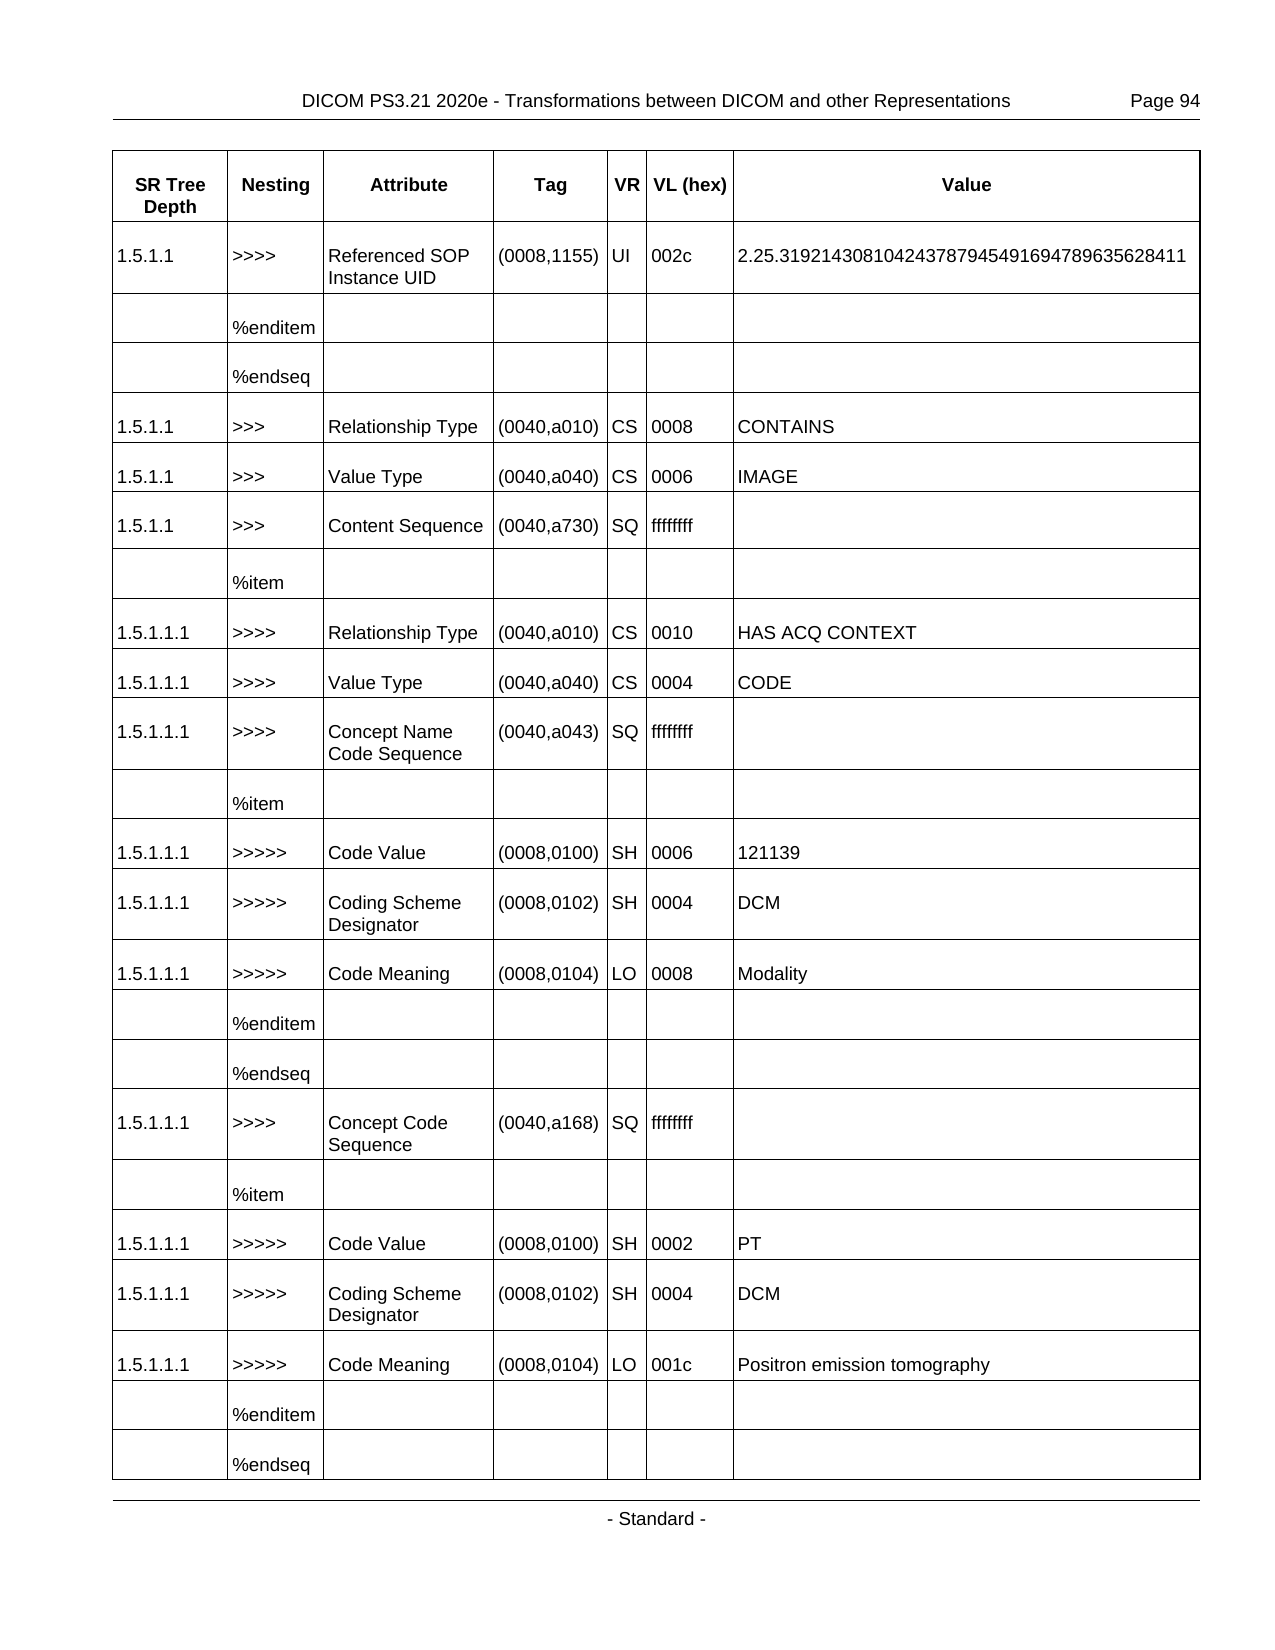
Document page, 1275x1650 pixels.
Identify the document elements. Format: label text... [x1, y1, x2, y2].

table_cell Code Value [324, 819, 493, 868]
table_cell [734, 1089, 1199, 1159]
table_cell (0008,0100) [494, 1210, 607, 1259]
table_cell [113, 549, 227, 598]
table_cell 0004 [647, 869, 733, 939]
table_cell [608, 1160, 646, 1209]
table_cell %item [228, 1160, 323, 1209]
table_header VR [608, 151, 646, 221]
table_cell [494, 770, 607, 818]
table_cell ffffffff [647, 492, 733, 548]
table_cell SH [608, 1210, 646, 1259]
table_cell >>>>> [228, 1260, 323, 1330]
table_cell [608, 549, 646, 598]
table_cell IMAGE [734, 443, 1199, 491]
table_cell [647, 990, 733, 1038]
table_cell SQ [608, 492, 646, 548]
table_cell (0008,0104) [494, 940, 607, 989]
table_cell [608, 1430, 646, 1479]
table_cell [608, 1381, 646, 1429]
table_cell CS [608, 443, 646, 491]
table_cell 0010 [647, 599, 733, 647]
table_cell [647, 1430, 733, 1479]
table_cell [494, 549, 607, 598]
table_cell 1.5.1.1.1 [113, 1210, 227, 1259]
table_cell [113, 294, 227, 342]
table_cell [113, 1381, 227, 1429]
table_cell 121139 [734, 819, 1199, 868]
table_cell (0040,a040) [494, 443, 607, 491]
table_cell [324, 1160, 493, 1209]
table_cell [647, 1160, 733, 1209]
table_cell [324, 1040, 493, 1088]
table_cell Relationship Type [324, 599, 493, 647]
table_cell [647, 343, 733, 392]
table_cell [734, 1381, 1199, 1429]
table_cell 1.5.1.1 [113, 222, 227, 292]
table_cell 1.5.1.1.1 [113, 819, 227, 868]
table_cell >>> [228, 393, 323, 442]
table_cell 0004 [647, 1260, 733, 1330]
table_cell 1.5.1.1.1 [113, 940, 227, 989]
table_cell SH [608, 819, 646, 868]
table_cell Referenced SOP Instance UID [324, 222, 493, 292]
table_cell 0006 [647, 819, 733, 868]
table_cell [734, 549, 1199, 598]
table_cell >>>>> [228, 819, 323, 868]
table_cell Modality [734, 940, 1199, 989]
table_cell CONTAINS [734, 393, 1199, 442]
table_cell CS [608, 599, 646, 647]
table_cell Relationship Type [324, 393, 493, 442]
table_header Value [734, 151, 1199, 221]
table_cell 0008 [647, 940, 733, 989]
table_cell Concept Name Code Sequence [324, 698, 493, 768]
table_cell (0040,a043) [494, 698, 607, 768]
table_cell DCM [734, 869, 1199, 939]
table_cell [113, 1160, 227, 1209]
table_cell %endseq [228, 1430, 323, 1479]
table_cell [647, 770, 733, 818]
table_cell SQ [608, 1089, 646, 1159]
table_cell [113, 343, 227, 392]
table_cell [324, 770, 493, 818]
table_cell [608, 990, 646, 1038]
table_cell 1.5.1.1 [113, 492, 227, 548]
table_header Tag [494, 151, 607, 221]
table_cell (0040,a010) [494, 599, 607, 647]
table_cell [324, 1430, 493, 1479]
table_header SR Tree Depth [113, 151, 227, 221]
table_cell %endseq [228, 343, 323, 392]
table_cell [113, 990, 227, 1038]
table_cell 1.5.1.1.1 [113, 698, 227, 768]
table_cell CS [608, 393, 646, 442]
table_cell Value Type [324, 443, 493, 491]
table_header Nesting [228, 151, 323, 221]
table_cell HAS ACQ CONTEXT [734, 599, 1199, 647]
table_cell [113, 1040, 227, 1088]
table_cell [734, 294, 1199, 342]
table_cell [734, 698, 1199, 768]
table_cell CODE [734, 649, 1199, 697]
table_cell >>> [228, 443, 323, 491]
table_cell (0008,0100) [494, 819, 607, 868]
table_cell Coding Scheme Designator [324, 1260, 493, 1330]
table_cell (0008,0104) [494, 1331, 607, 1380]
table_cell [113, 770, 227, 818]
table_cell 002c [647, 222, 733, 292]
table_cell (0040,a730) [494, 492, 607, 548]
table_cell [608, 770, 646, 818]
table_cell Content Sequence [324, 492, 493, 548]
table_cell ffffffff [647, 1089, 733, 1159]
table_cell >>> [228, 492, 323, 548]
table_cell 1.5.1.1.1 [113, 649, 227, 697]
table_cell [494, 1160, 607, 1209]
table_cell [734, 1430, 1199, 1479]
table_cell 0006 [647, 443, 733, 491]
table_cell 0004 [647, 649, 733, 697]
table_cell LO [608, 1331, 646, 1380]
table_cell >>>> [228, 599, 323, 647]
table_cell %item [228, 549, 323, 598]
table_cell [734, 1040, 1199, 1088]
table_cell %endseq [228, 1040, 323, 1088]
table_cell (0040,a168) [494, 1089, 607, 1159]
table_cell [734, 1160, 1199, 1209]
table_cell [734, 990, 1199, 1038]
table_cell Value Type [324, 649, 493, 697]
table_cell (0008,1155) [494, 222, 607, 292]
table_cell Code Meaning [324, 1331, 493, 1380]
table_cell 1.5.1.1 [113, 393, 227, 442]
table_cell [734, 492, 1199, 548]
table_cell [494, 294, 607, 342]
table_header VL (hex) [647, 151, 733, 221]
table_cell (0008,0102) [494, 1260, 607, 1330]
table_cell ffffffff [647, 698, 733, 768]
table_cell DCM [734, 1260, 1199, 1330]
table_cell [494, 990, 607, 1038]
table_cell [324, 294, 493, 342]
table_cell 1.5.1.1.1 [113, 599, 227, 647]
table_cell [113, 1430, 227, 1479]
table_cell [608, 294, 646, 342]
table_cell >>>>> [228, 940, 323, 989]
table_cell >>>> [228, 698, 323, 768]
table_header Attribute [324, 151, 493, 221]
table_cell Positron emission tomography [734, 1331, 1199, 1380]
table_cell [324, 549, 493, 598]
table_cell UI [608, 222, 646, 292]
table_cell >>>>> [228, 1331, 323, 1380]
table_cell %enditem [228, 294, 323, 342]
table_cell [494, 343, 607, 392]
table_cell 2.25.319214308104243787945491694789635628411 [734, 222, 1199, 292]
table_cell >>>>> [228, 869, 323, 939]
table_cell Concept Code Sequence [324, 1089, 493, 1159]
table_cell LO [608, 940, 646, 989]
table_cell Code Meaning [324, 940, 493, 989]
table_cell >>>> [228, 649, 323, 697]
table_cell [324, 1381, 493, 1429]
table_cell CS [608, 649, 646, 697]
table_cell PT [734, 1210, 1199, 1259]
table_cell SH [608, 1260, 646, 1330]
table_cell [734, 343, 1199, 392]
table_cell 1.5.1.1.1 [113, 1260, 227, 1330]
table_cell 0002 [647, 1210, 733, 1259]
table_cell [734, 770, 1199, 818]
table_cell >>>> [228, 1089, 323, 1159]
table_cell [324, 343, 493, 392]
table_cell >>>>> [228, 1210, 323, 1259]
table_cell Code Value [324, 1210, 493, 1259]
table_cell 1.5.1.1.1 [113, 869, 227, 939]
table_cell 0008 [647, 393, 733, 442]
table_cell >>>> [228, 222, 323, 292]
table_cell 1.5.1.1 [113, 443, 227, 491]
table_cell Coding Scheme Designator [324, 869, 493, 939]
table_cell [647, 1040, 733, 1088]
table_cell [494, 1040, 607, 1088]
table_cell SH [608, 869, 646, 939]
table_cell [494, 1381, 607, 1429]
table_cell (0008,0102) [494, 869, 607, 939]
table_cell %enditem [228, 1381, 323, 1429]
table_cell %enditem [228, 990, 323, 1038]
table_cell 1.5.1.1.1 [113, 1089, 227, 1159]
table_cell [608, 1040, 646, 1088]
table_cell SQ [608, 698, 646, 768]
table_cell [647, 294, 733, 342]
table_cell 1.5.1.1.1 [113, 1331, 227, 1380]
table_cell [494, 1430, 607, 1479]
table_cell [647, 1381, 733, 1429]
table_cell %item [228, 770, 323, 818]
table_cell (0040,a010) [494, 393, 607, 442]
table_cell 001c [647, 1331, 733, 1380]
table_cell (0040,a040) [494, 649, 607, 697]
table_cell [647, 549, 733, 598]
table_cell [608, 343, 646, 392]
table_cell [324, 990, 493, 1038]
